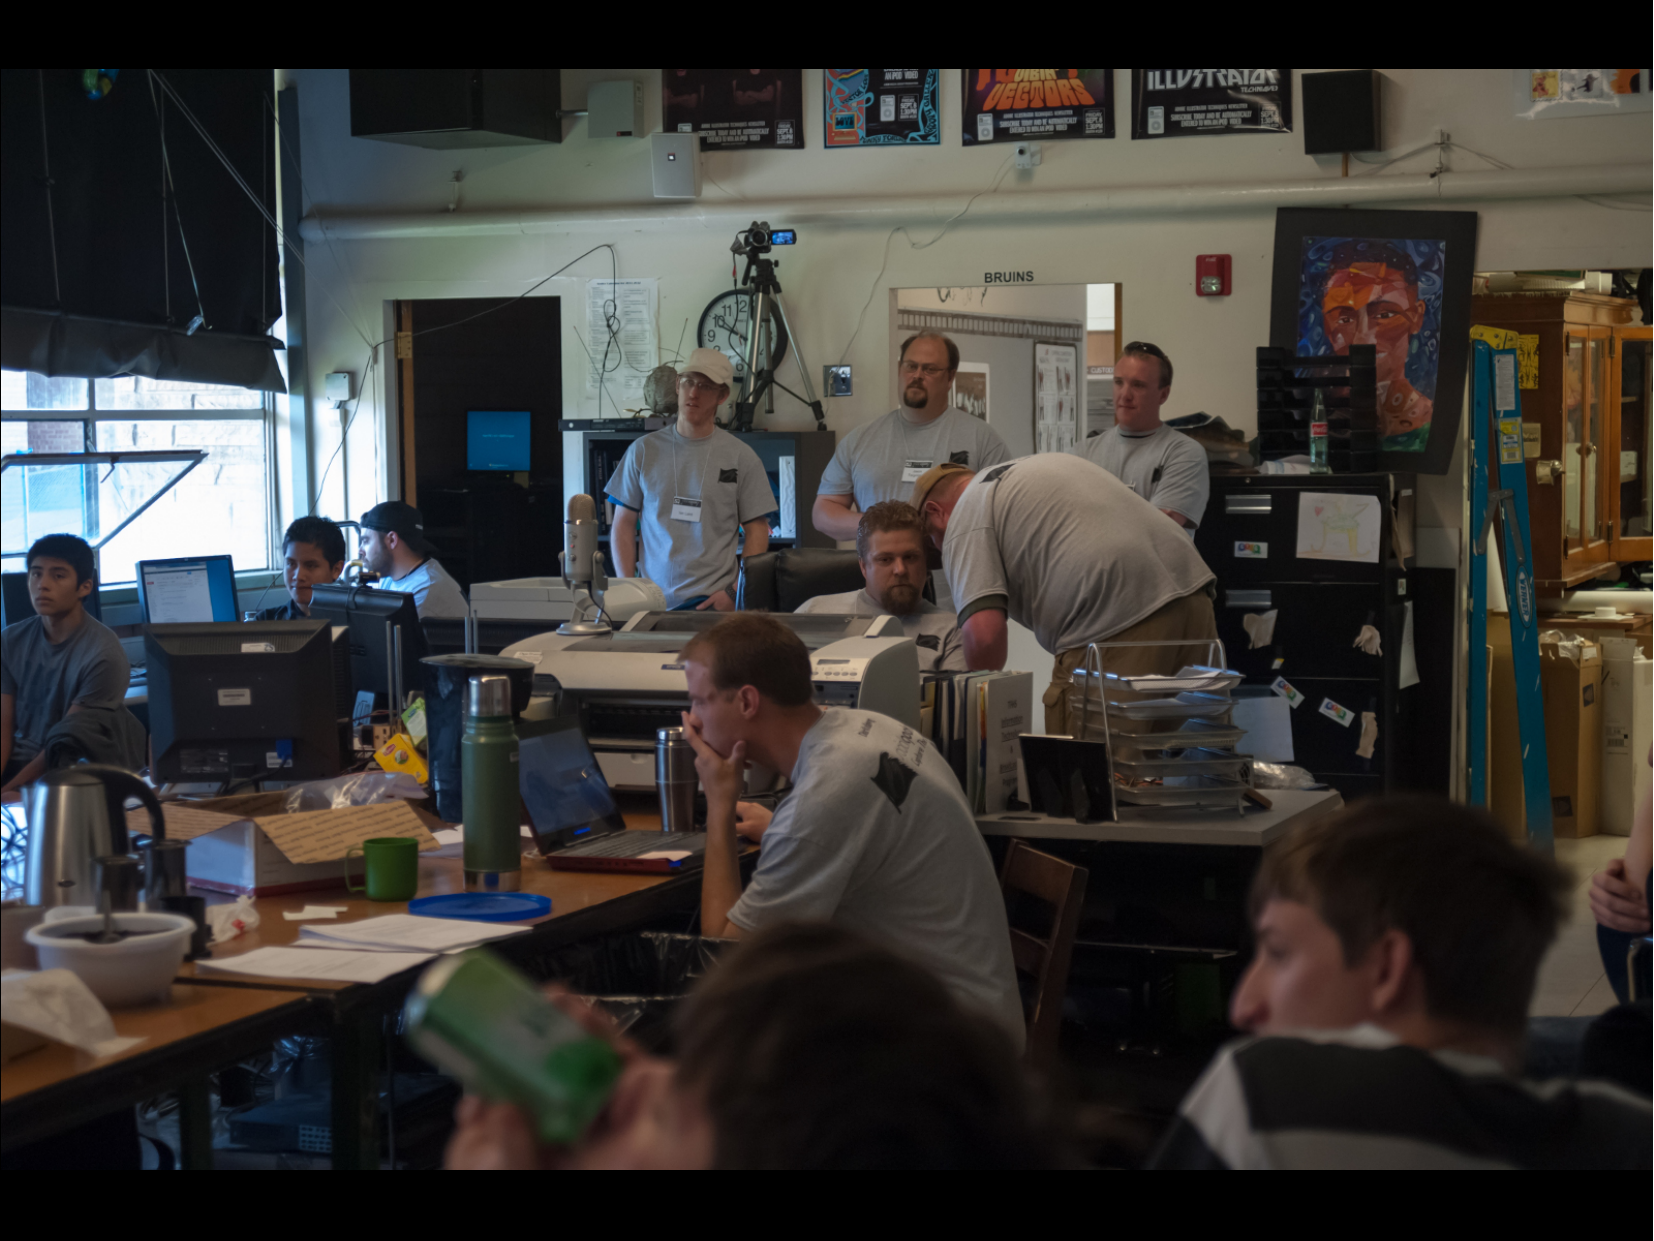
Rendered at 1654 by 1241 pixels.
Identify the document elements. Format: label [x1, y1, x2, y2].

picture [1, 69, 1653, 1170]
